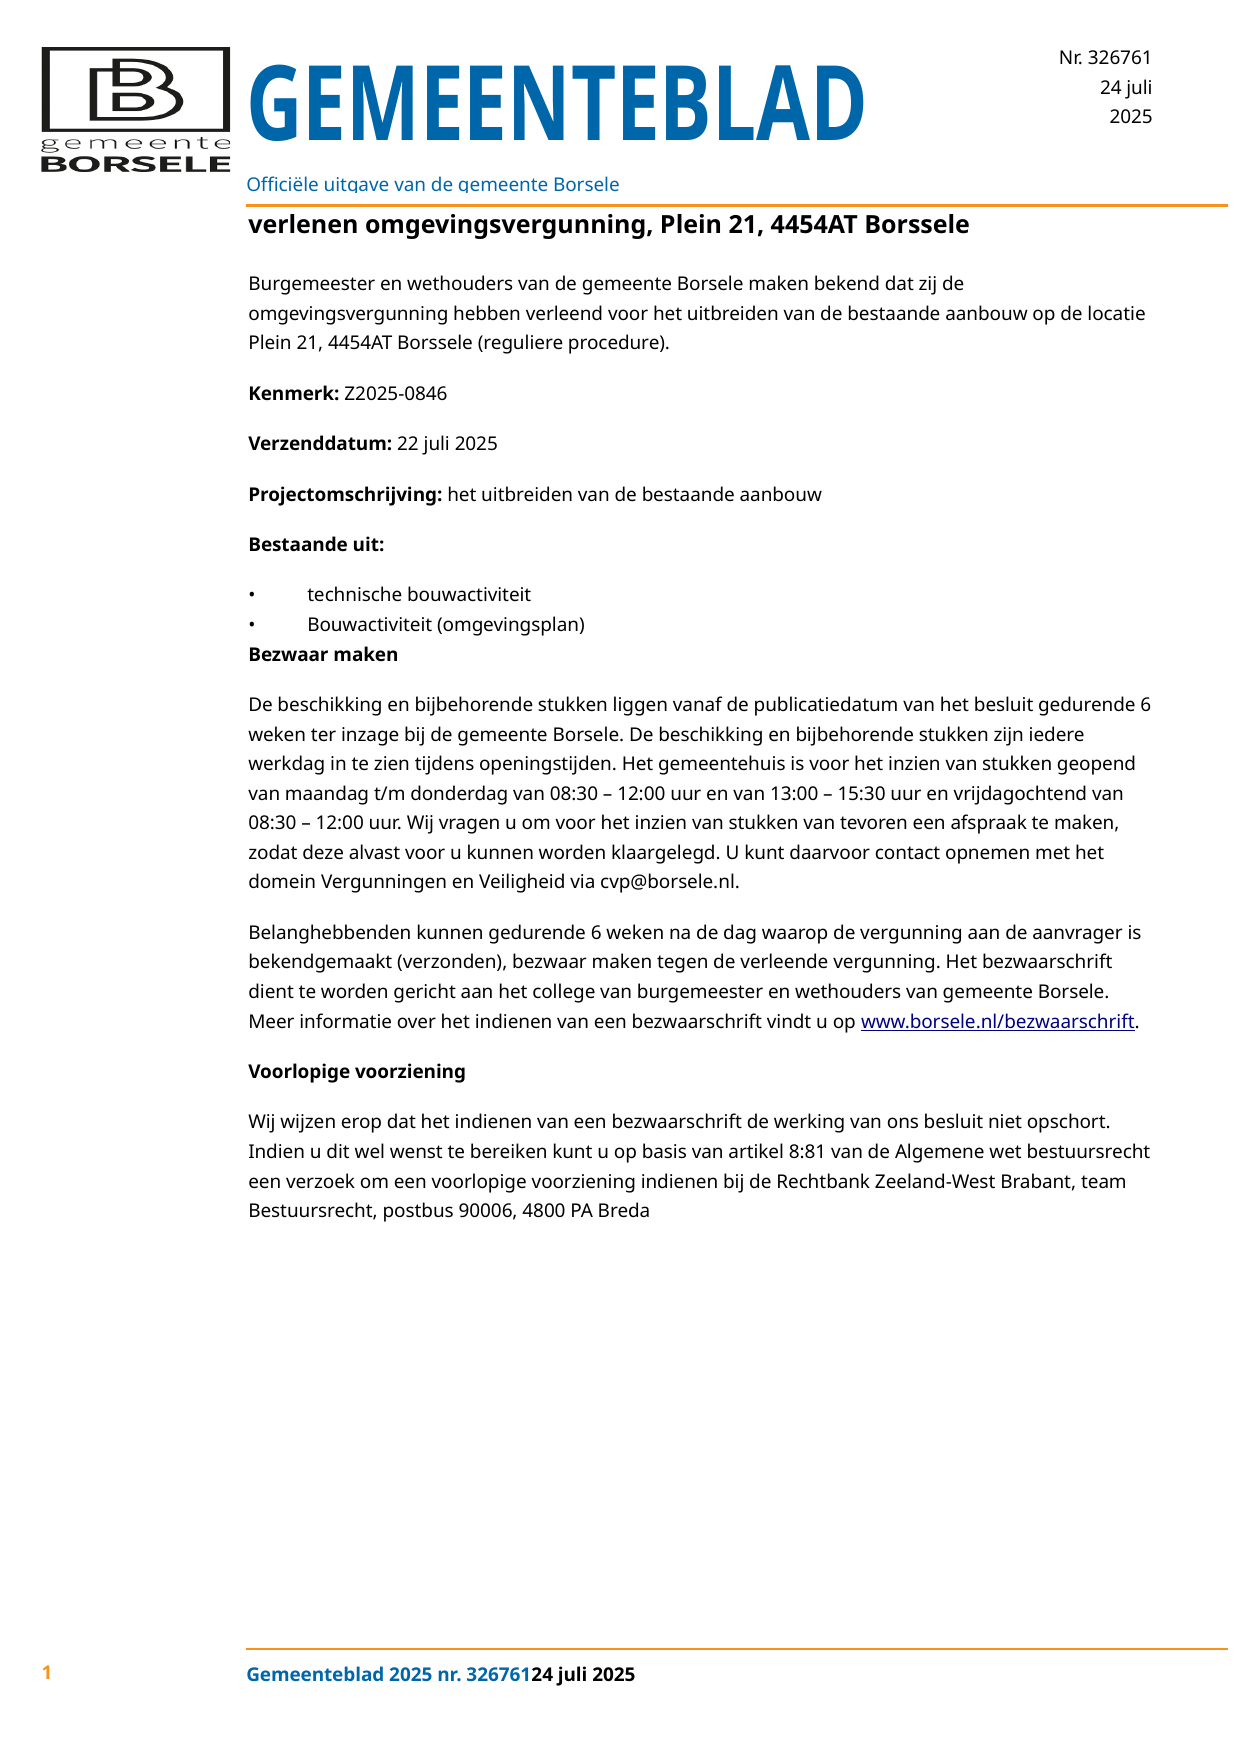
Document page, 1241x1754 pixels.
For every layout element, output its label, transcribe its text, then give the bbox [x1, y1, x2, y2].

text Projectomschrijving: het uitbreiden van de bestaande aanbouw [248, 481, 1152, 506]
text Verzenddatum: 22 juli 2025 [248, 430, 1152, 456]
text Kenmerk: Z2025-0846 [248, 380, 1152, 406]
picture [41, 47, 231, 172]
text Bezwaar maken [248, 641, 1152, 666]
text Belanghebbenden kunnen gedurende 6 weken na de dag waarop de vergunning aan de aanvrager is bekendgemaakt (verzonden), bezwaar maken tegen de verleende vergunning. Het bezwaarschrift dient te worden gericht aan het college van burgemeester en wethouders van gemeente Borsele. Meer informatie over het indienen van een bezwaarschrift vindt u op www.borsele.nl/bezwaarschrift. [248, 919, 1152, 1033]
list technische bouwactiviteit [248, 582, 1152, 607]
text Wij wijzen erop dat het indienen van een bezwaarschrift de werking van ons besluit niet opschort. Indien u dit wel wenst te bereiken kunt u op basis van artikel 8:81 van de Algemene wet bestuursrecht een verzoek om een voorlopige voorziening indienen bij de Rechtbank Zeeland-West Brabant, team Bestuursrecht, postbus 90006, 4800 PA Breda [248, 1109, 1152, 1223]
text Burgemeester en wethouders van de gemeente Borsele maken bekend dat zij de omgevingsvergunning hebben verleend voor het uitbreiden van de bestaande aanbouw op de locatie Plein 21, 4454AT Borssele (reguliere procedure). [248, 270, 1152, 355]
text Bestaande uit: [248, 531, 1152, 557]
text De beschikking en bijbehorende stukken liggen vanaf de publicatiedatum van het besluit gedurende 6 weken ter inzage bij de gemeente Borsele. De beschikking en bijbehorende stukken zijn iedere werkdag in te zien tijdens openingstijden. Het gemeentehuis is voor het inzien van stukken geopend van maandag t/m donderdag van 08:30 – 12:00 uur en van 13:00 – 15:30 uur en vrijdagochtend van 08:30 – 12:00 uur. Wij vragen u om voor het inzien van stukken van tevoren een afspraak te maken, zodat deze alvast voor u kunnen worden klaargelegd. U kunt daarvoor contact opnemen met het domein Vergunningen en Veiligheid via cvp@borsele.nl. [248, 691, 1152, 894]
text verlenen omgevingsvergunning, Plein 21, 4454AT Borssele [248, 207, 1152, 241]
list Bouwactiviteit (omgevingsplan) [248, 611, 1152, 637]
text Voorlopige voorziening [248, 1058, 1152, 1084]
